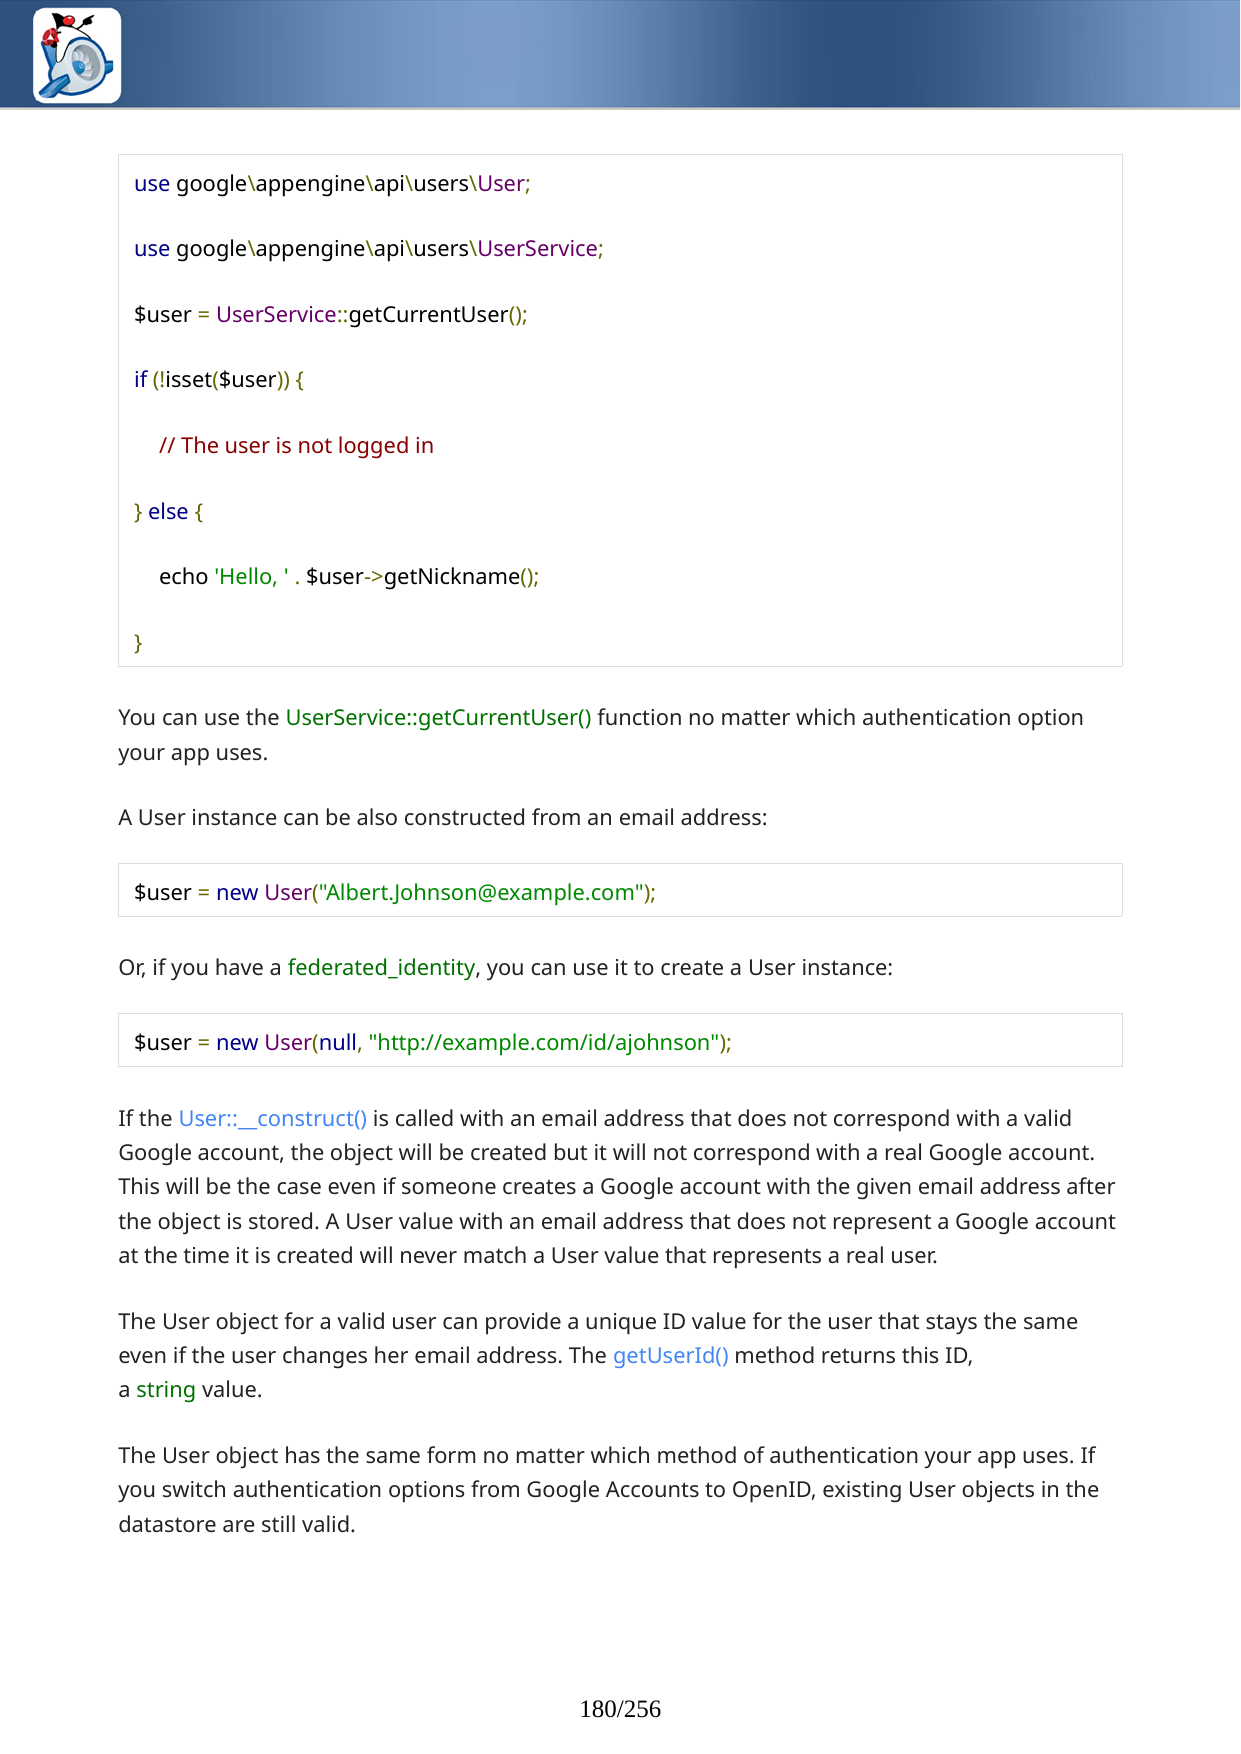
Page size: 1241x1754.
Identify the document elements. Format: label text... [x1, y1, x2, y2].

text $user = new User("Albert.Johnson@example.com"); [119, 864, 1122, 916]
text echo 'Hello, ' . $user->getNickname(); [119, 547, 1122, 591]
text } [119, 613, 1122, 666]
text If the User::__construct() is called with an email address that does not correspond with a valid Google account, the object will be created but it will not correspond with a real Google account. This will be the case even if someone creates a Google account with the given email address after the object is stored. A User value with an email address that does not represent a Google account at the time it is created will never match a User value that represents a real user. [118, 1098, 1122, 1270]
text A User instance can be also constructed from an email address: [118, 797, 1122, 832]
text $user = new User(null, "http://example.com/id/ajohnson"); [119, 1014, 1122, 1066]
text use google\appengine\api\users\User; [119, 155, 1122, 197]
text Or, if you have a federated_identity, you can use it to create a User instance: [118, 948, 1122, 982]
text The User object has the same form no matter which method of authentication your app uses. If you switch authentication options from Google Accounts to OpenID, existing User objects in the datastore are still valid. [118, 1435, 1122, 1538]
text The User object for a valid user can provide a unique ID value for the user that stays the same even if the user changes her email address. The getUserId() method returns this ID, a string value. [118, 1301, 1122, 1404]
text $user = UserService::getCurrentUser(); [119, 285, 1122, 329]
text if (!isset($user)) { [119, 350, 1122, 394]
picture [0, 0, 1241, 110]
text use google\appengine\api\users\UserService; [119, 219, 1122, 263]
text } else { [119, 482, 1122, 526]
text // The user is not logged in [119, 416, 1122, 460]
text You can use the UserService::getCurrentUser() function no matter which authentication option your app uses. [118, 697, 1122, 766]
